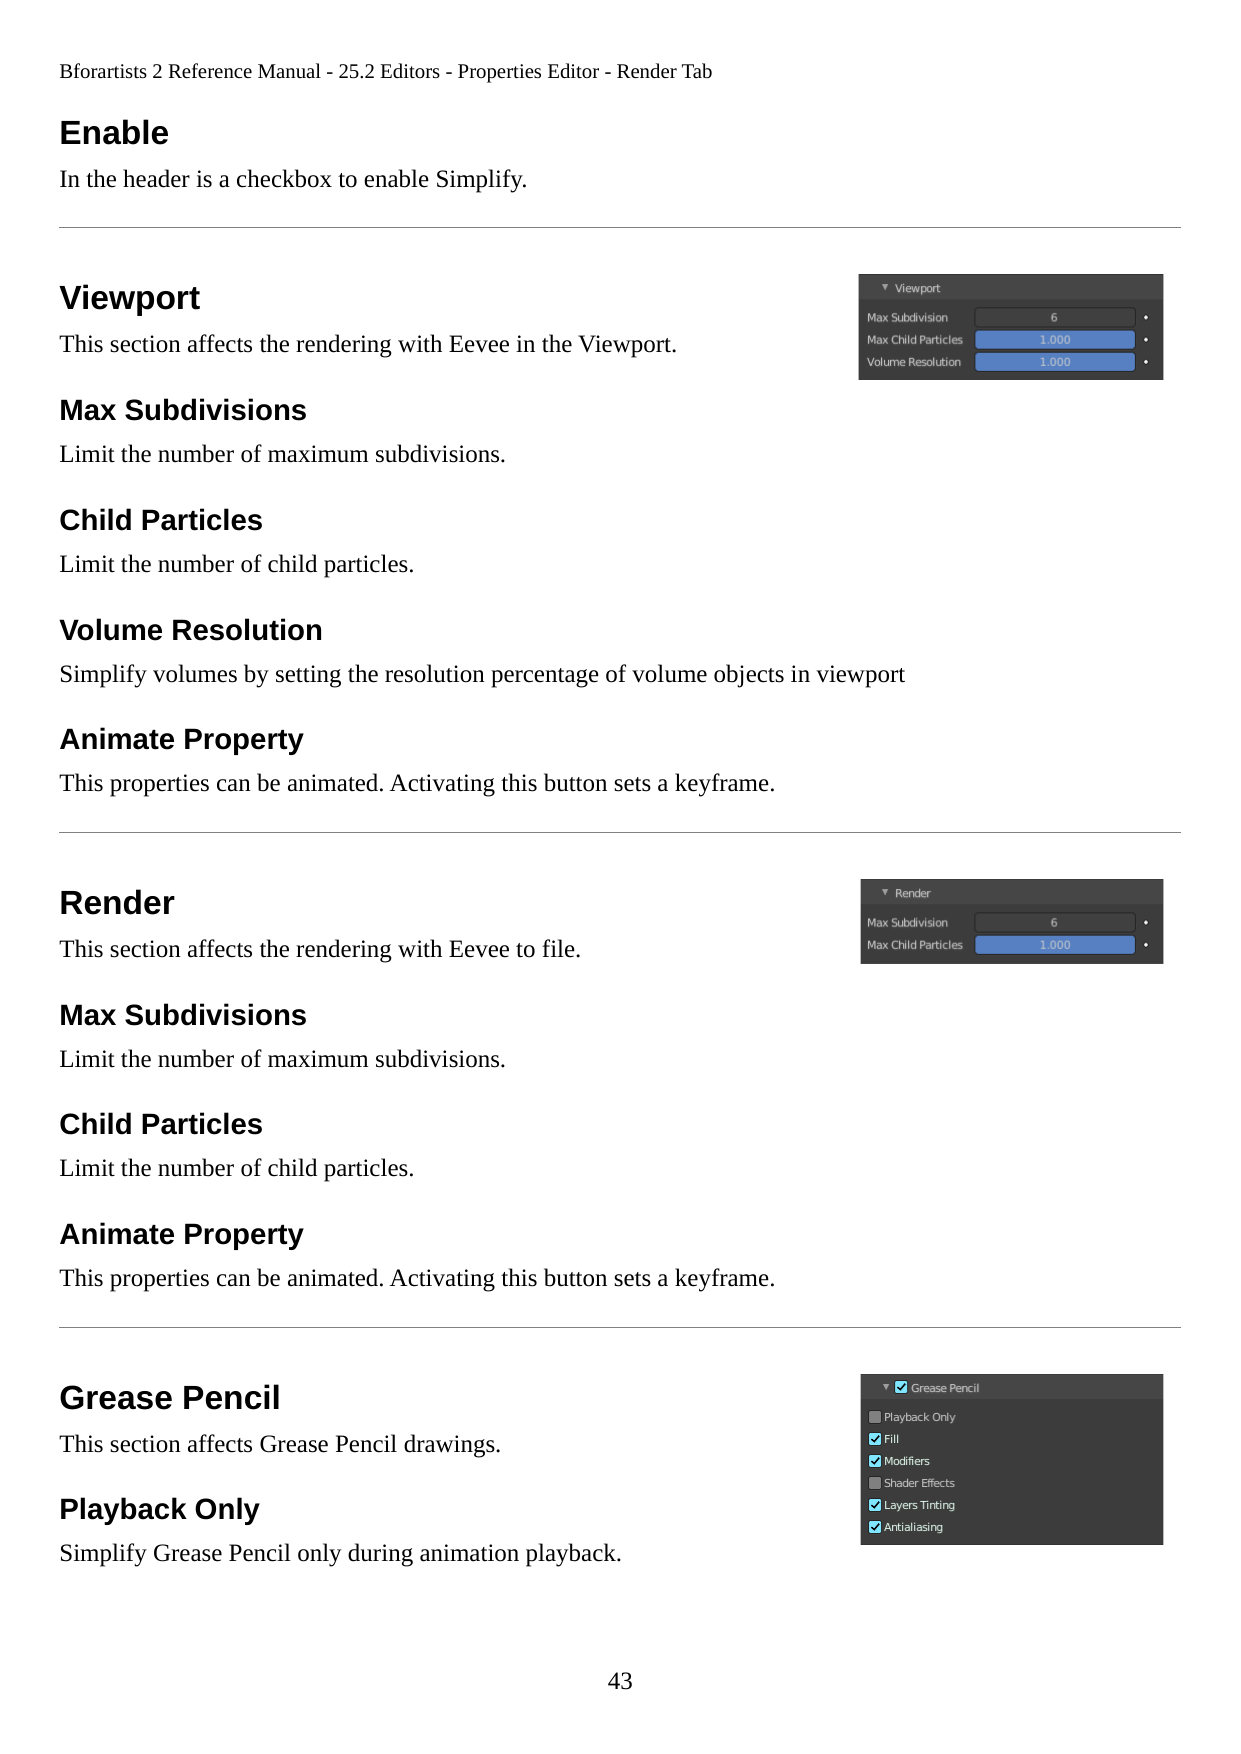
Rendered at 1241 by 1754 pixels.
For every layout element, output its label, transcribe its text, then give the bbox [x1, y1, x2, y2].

subtitle Render [59, 883, 860, 921]
subtitle Viewport [59, 278, 858, 316]
picture [860, 879, 1164, 964]
text Simplify Grease Pencil only during animation playback. [59, 1538, 1181, 1567]
subtitle Enable [59, 113, 1181, 151]
text Limit the number of maximum subdivisions. [59, 1044, 1181, 1072]
text This section affects the rendering with Eevee to file. [59, 934, 860, 962]
subtitle Max Subdivisions [59, 393, 1181, 426]
subtitle [1164, 883, 1181, 921]
subtitle [1164, 278, 1181, 316]
subtitle Max Subdivisions [59, 997, 1181, 1031]
subtitle [1164, 1377, 1181, 1416]
text This section affects the rendering with Eevee in the Viewport. [59, 329, 858, 358]
subtitle Volume Resolution [59, 612, 1181, 646]
subtitle Child Particles [59, 502, 1181, 536]
text Limit the number of child particles. [59, 1153, 1181, 1182]
subtitle Playback Only [59, 1492, 860, 1526]
subtitle Animate Property [59, 722, 1181, 756]
subtitle [1164, 1492, 1181, 1526]
text Simplify volumes by setting the resolution percentage of volume objects in viewport [59, 659, 1181, 687]
text This properties can be animated. Activating this button sets a keyframe. [59, 1263, 1181, 1292]
text In the header is a checkbox to enable Simplify. [59, 164, 1181, 192]
text This section affects Grease Pencil drawings. [59, 1429, 860, 1457]
subtitle Grease Pencil [59, 1377, 860, 1416]
text Limit the number of child particles. [59, 549, 1181, 577]
text Limit the number of maximum subdivisions. [59, 439, 1181, 468]
picture [860, 1374, 1164, 1545]
subtitle Child Particles [59, 1107, 1181, 1141]
picture [858, 274, 1164, 380]
text This properties can be animated. Activating this button sets a keyframe. [59, 768, 1181, 797]
subtitle Animate Property [59, 1217, 1181, 1251]
